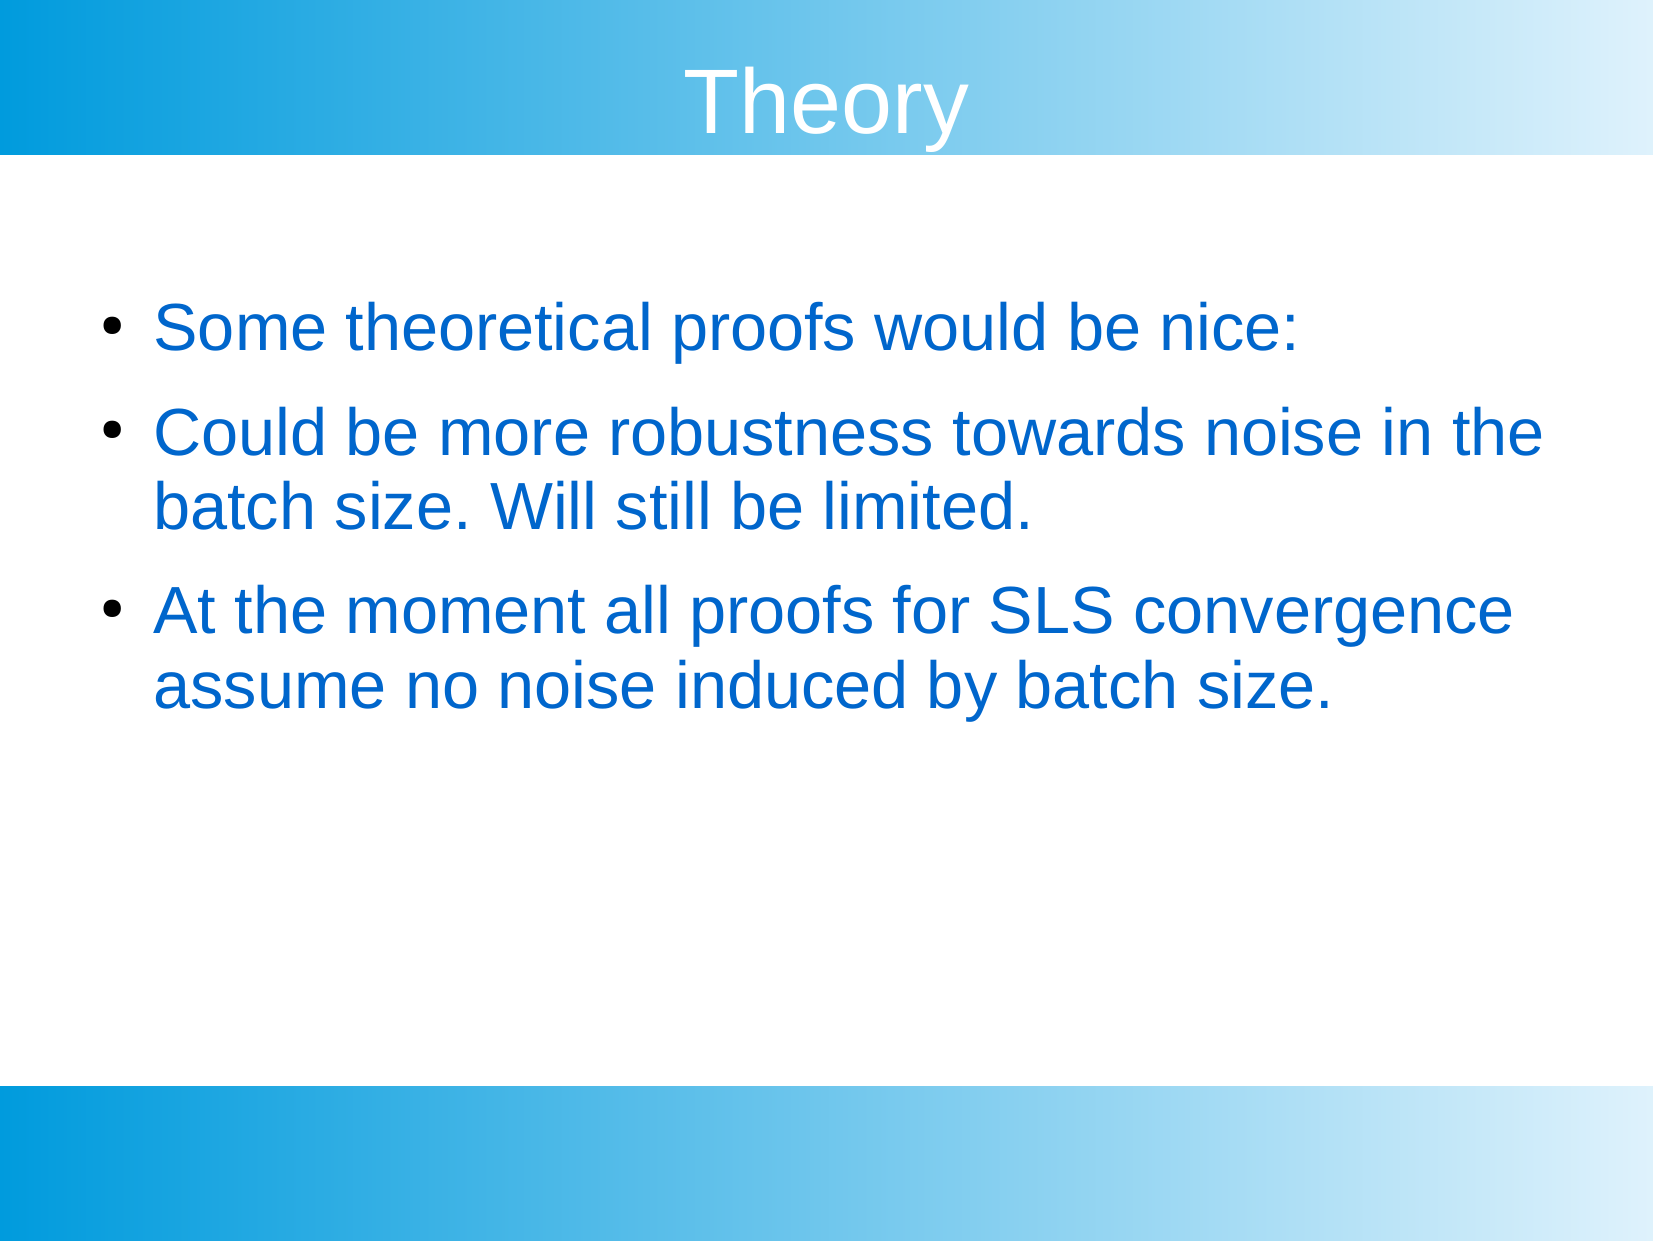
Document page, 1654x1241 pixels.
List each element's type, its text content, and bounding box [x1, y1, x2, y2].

title Theory [82, 49, 1571, 155]
list Some theoretical proofs would be nice: Could be more robustness towards noise in the batch size. Will still be limited. At the moment all proofs for SLS convergence assume no noise induced by batch size. [82, 290, 1571, 1010]
